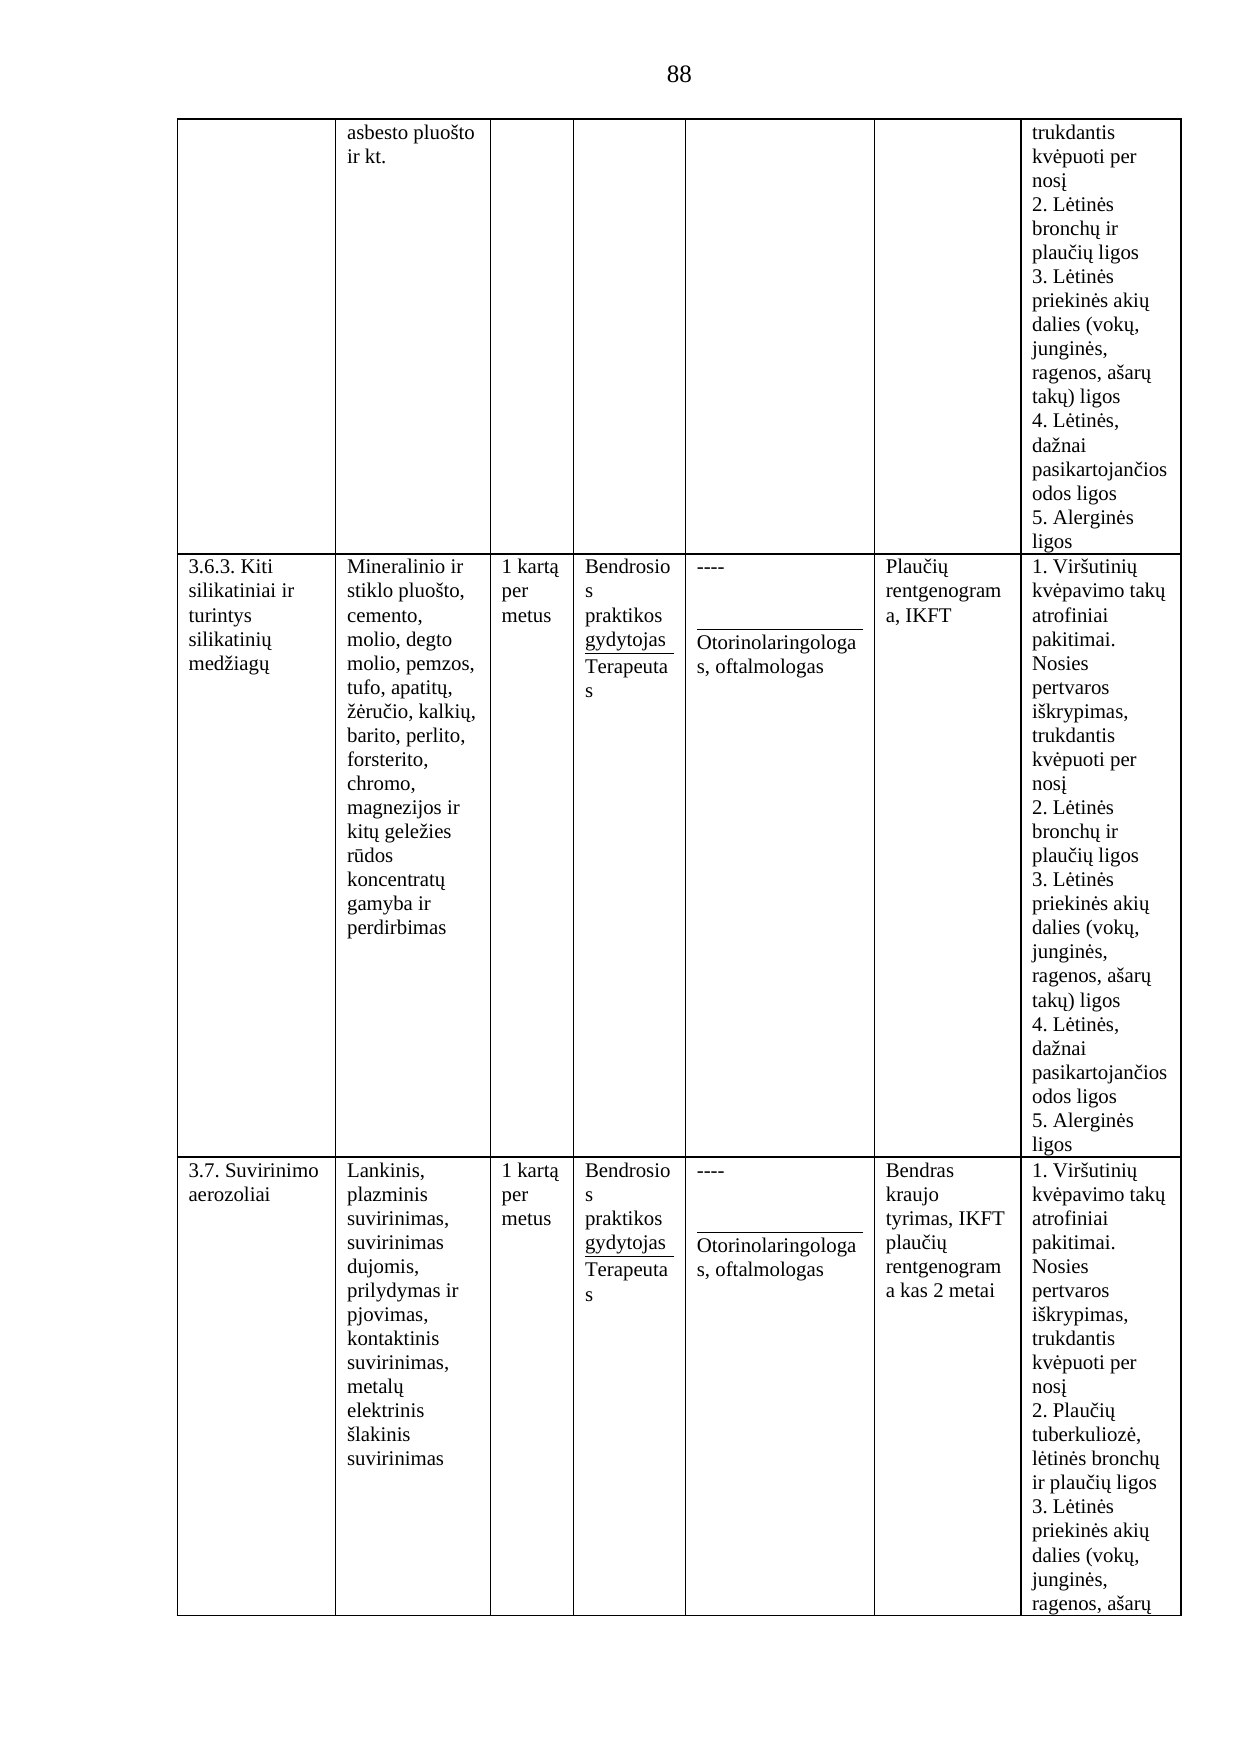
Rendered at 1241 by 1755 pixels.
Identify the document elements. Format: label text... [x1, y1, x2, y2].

table_cell [574, 120, 685, 553]
table_cell 1. Viršutinių kvėpavimo takų atrofiniai pakitimai. Nosies pertvaros iškrypimas, trukdantis kvėpuoti per nosį 2. Lėtinės bronchų ir plaučių ligos 3. Lėtinės priekinės akių dalies (vokų, junginės, ragenos, ašarų takų) ligos 4. Lėtinės, dažnai pasikartojančios odos ligos 5. Alerginės ligos [1022, 555, 1180, 1156]
table_cell Mineralinio ir stiklo pluošto, cemento, molio, degto molio, pemzos, tufo, apatitų, žėručio, kalkių, barito, perlito, forsterito, chromo, magnezijos ir kitų geležies rūdos koncentratų gamyba ir perdirbimas [336, 555, 490, 1156]
table_cell Lankinis, plazminis suvirinimas, suvirinimas dujomis, prilydymas ir pjovimas, kontaktinis suvirinimas, metalų elektrinis šlakinis suvirinimas [336, 1158, 490, 1615]
table_cell [686, 120, 874, 553]
table_cell Plaučių rentgenograma, IKFT [875, 555, 1020, 1156]
table_cell 1 kartą per metus [491, 555, 573, 1156]
table_cell ---- Otorinolaringologas, oftalmologas [686, 555, 874, 1156]
table_cell 1 kartą per metus [491, 1158, 573, 1615]
table_cell trukdantis kvėpuoti per nosį 2. Lėtinės bronchų ir plaučių ligos 3. Lėtinės priekinės akių dalies (vokų, junginės, ragenos, ašarų takų) ligos 4. Lėtinės, dažnai pasikartojančios odos ligos 5. Alerginės ligos [1022, 120, 1180, 553]
table_cell [875, 120, 1020, 553]
table_cell Bendras kraujo tyrimas, IKFT plaučių rentgenograma kas 2 metai [875, 1158, 1020, 1615]
table_cell ---- Otorinolaringologas, oftalmologas [686, 1158, 874, 1615]
table_cell [491, 120, 573, 553]
table_cell Bendrosios praktikos gydytojas Terapeutas [574, 1158, 685, 1615]
table_cell [178, 120, 335, 553]
table_cell 1. Viršutinių kvėpavimo takų atrofiniai pakitimai. Nosies pertvaros iškrypimas, trukdantis kvėpuoti per nosį 2. Plaučių tuberkuliozė, lėtinės bronchų ir plaučių ligos 3. Lėtinės priekinės akių dalies (vokų, junginės, ragenos, ašarų [1022, 1158, 1180, 1615]
table_cell 3.7. Suvirinimo aerozoliai [178, 1158, 335, 1615]
table_cell Bendrosios praktikos gydytojas Terapeutas [574, 555, 685, 1156]
table_cell asbesto pluošto ir kt. [336, 120, 490, 553]
table_cell 3.6.3. Kiti silikatiniai ir turintys silikatinių medžiagų [178, 555, 335, 1156]
